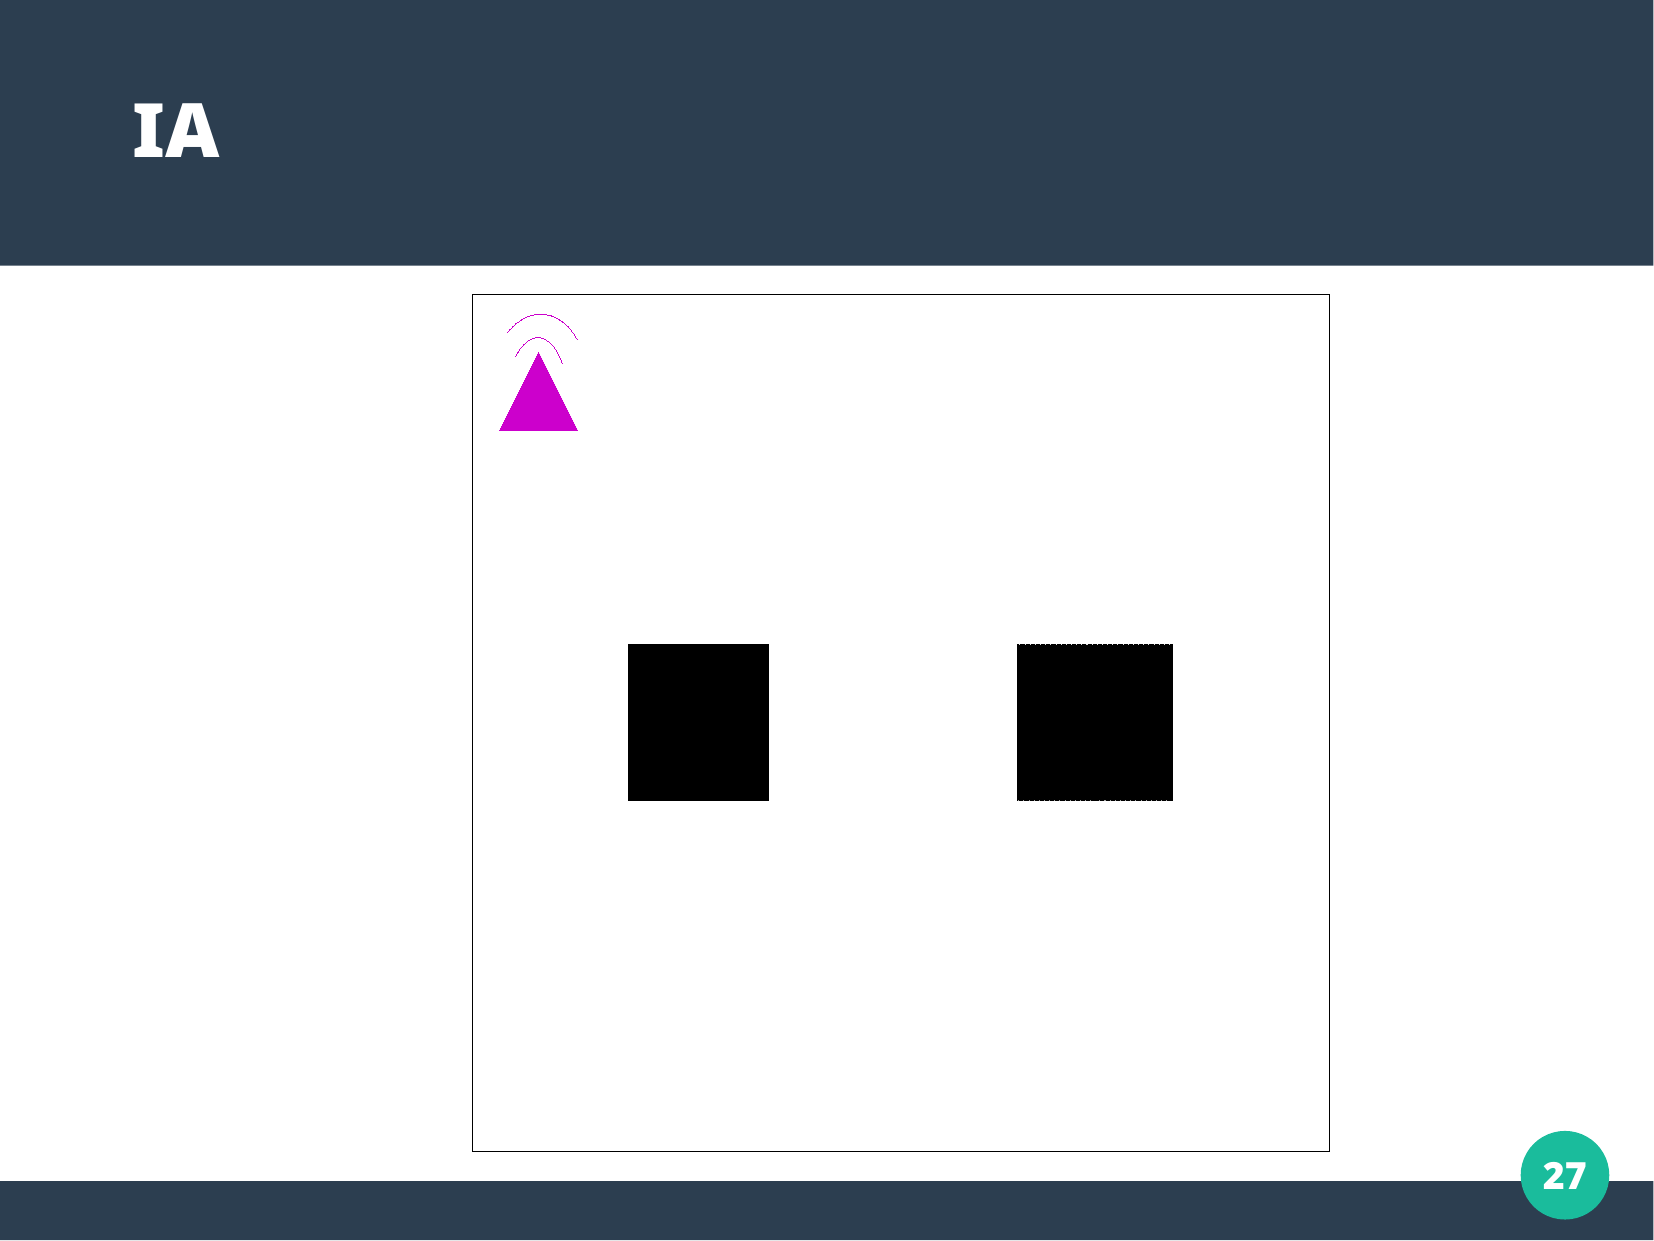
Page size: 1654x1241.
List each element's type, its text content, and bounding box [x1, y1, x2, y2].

text_box [472, 294, 1330, 1152]
title IA [59, 49, 1595, 207]
